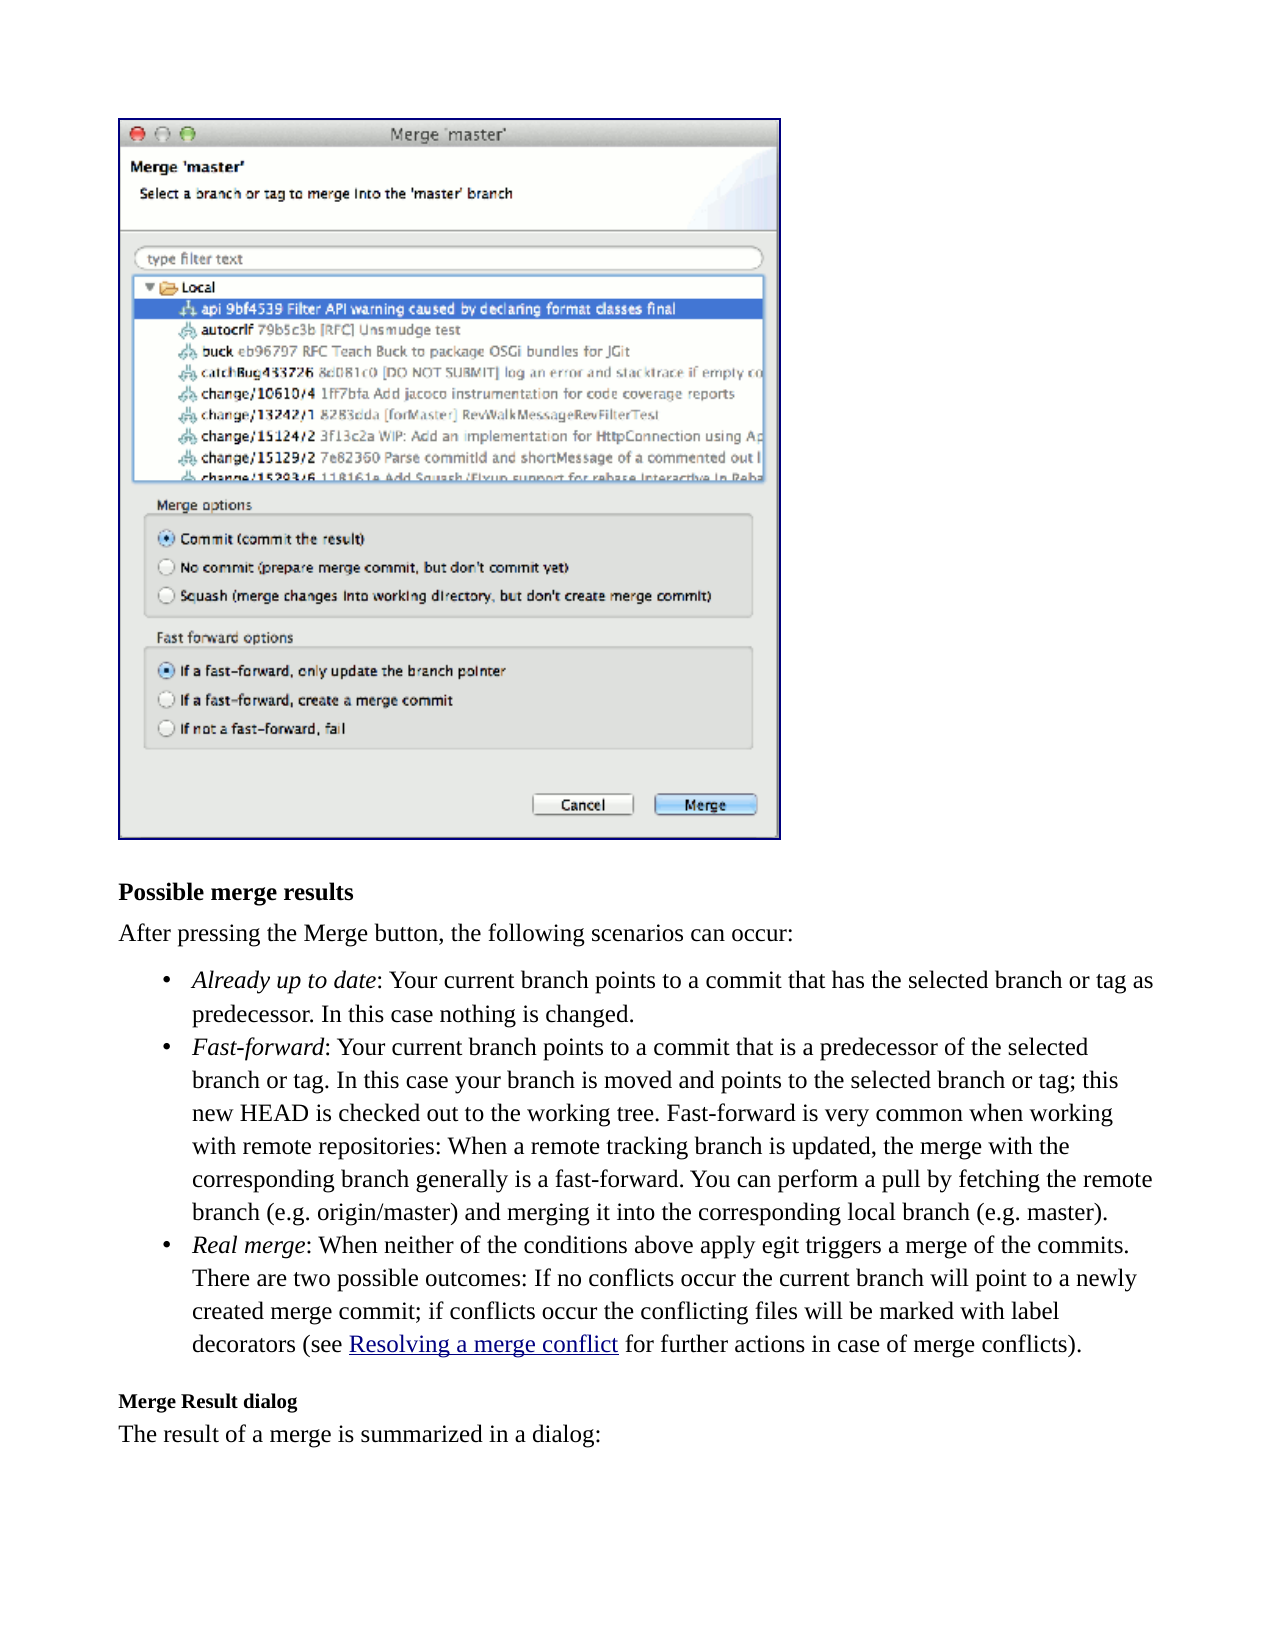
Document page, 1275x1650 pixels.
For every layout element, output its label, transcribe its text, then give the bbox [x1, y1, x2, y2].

list Fast-forward: Your current branch points to a commit that is a predecessor of the selected branch or tag. In this case your branch is moved and points to the selected branch or tag; this new HEAD is checked out to the working tree. Fast-forward is very common when working with remote repositories: When a remote tracking branch is updated, the merge with the corresponding branch generally is a fast-forward. You can perform a pull by fetching the remote branch (e.g. origin/master) and merging it into the corresponding local branch (e.g. master). [162, 1032, 1157, 1226]
text The result of a merge is summarized in a dialog: [118, 1419, 1157, 1448]
subtitle Possible merge results [118, 877, 1157, 906]
picture [120, 120, 779, 838]
list Already up to date: Your current branch points to a commit that has the selected branch or tag as predecessor. In this case nothing is changed. [162, 966, 1157, 1027]
list Real merge: When neither of the conditions above apply egit triggers a merge of the commits. There are two possible outcomes: If no conflicts occur the current branch will point to a newly created merge commit; if conflicts occur the conflicting files will be marked with label decorators (see Resolving a merge conflict for further actions in case of merge conflicts). [162, 1230, 1157, 1358]
text After pressing the Merge button, the following scenarios can occur: [118, 918, 1157, 947]
subtitle Merge Result dialog [118, 1389, 1157, 1413]
